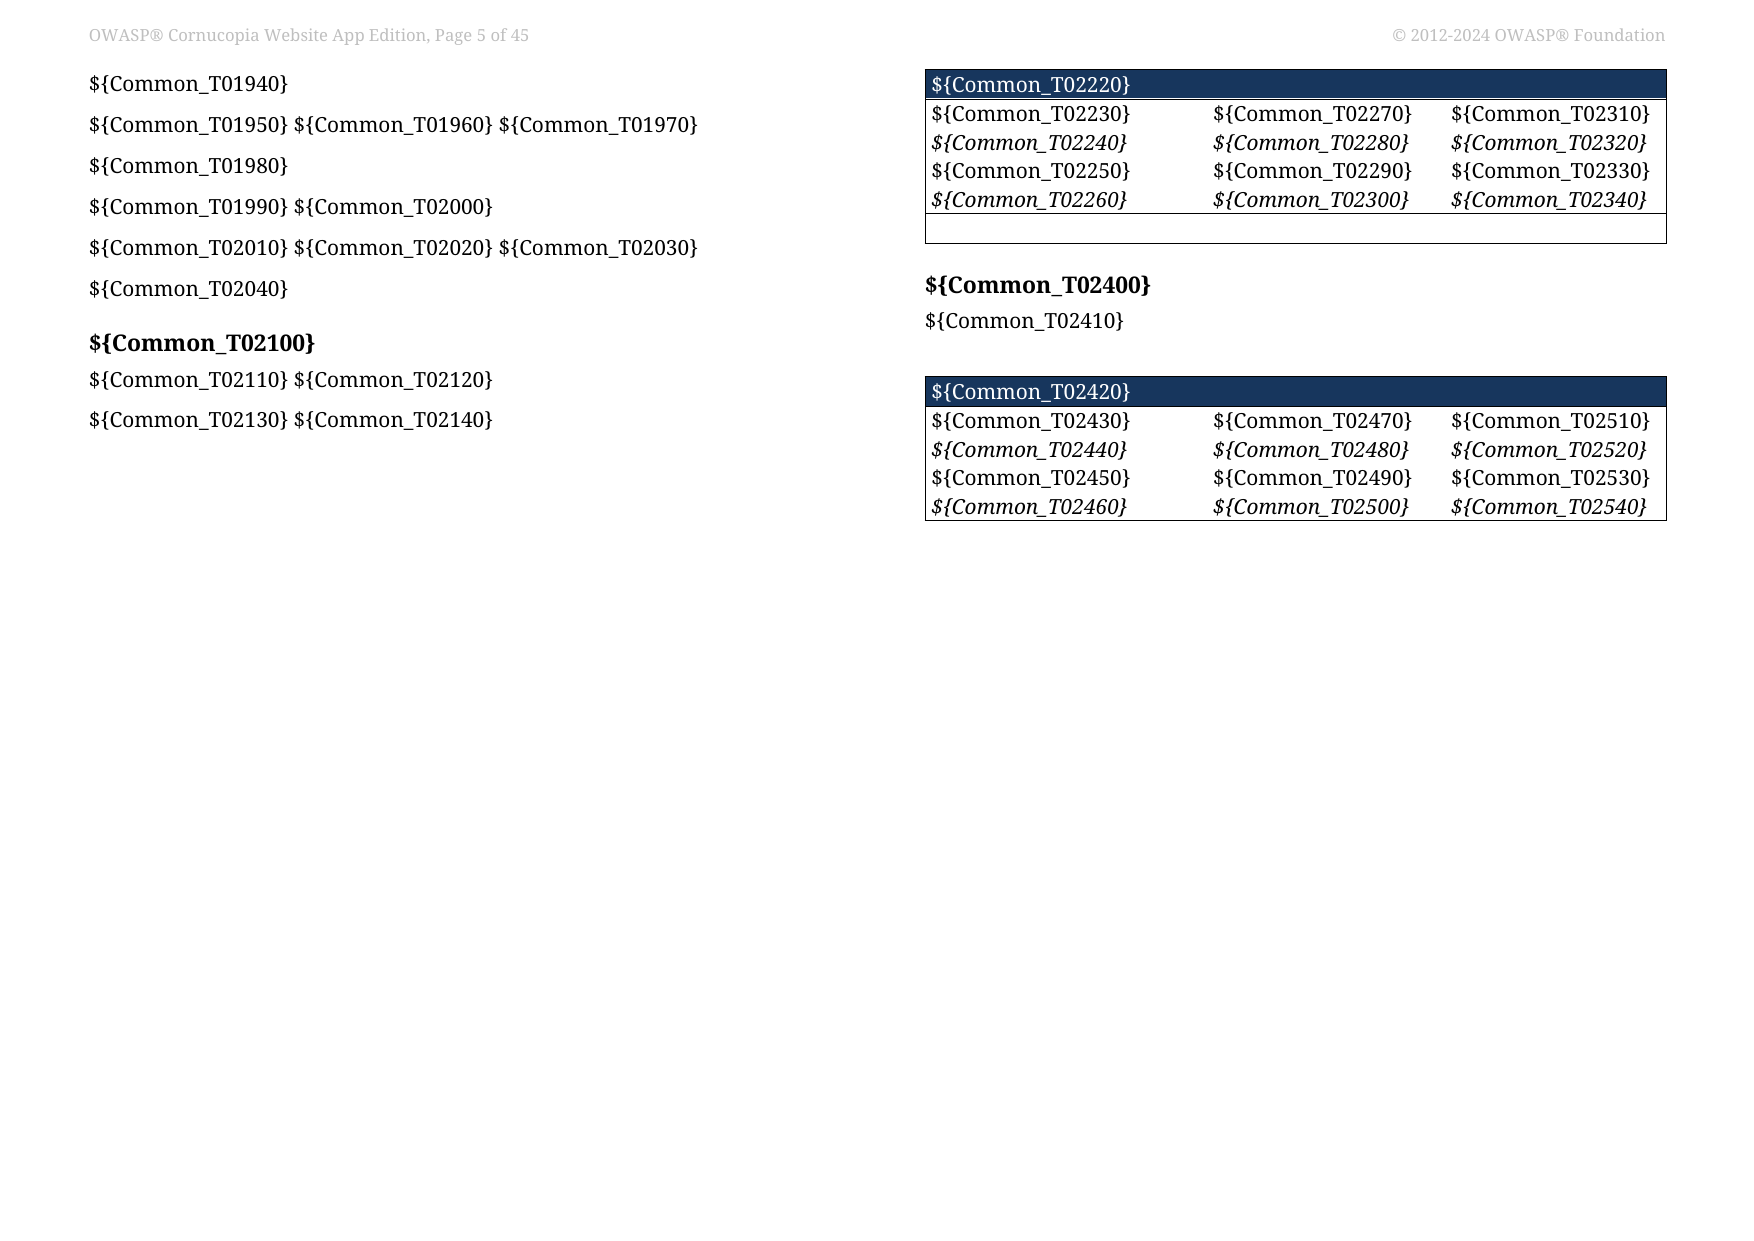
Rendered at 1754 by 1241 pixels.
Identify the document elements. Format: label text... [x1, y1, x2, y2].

table_header ${Common_T02420} [926, 377, 1666, 406]
table_cell ${Common_T02310} ${Common_T02320} ${Common_T02330} ${Common_T02340} [1445, 100, 1666, 213]
table_cell [1445, 214, 1666, 243]
table_cell ${Common_T02470} ${Common_T02480} ${Common_T02490} ${Common_T02500} [1207, 407, 1445, 520]
table_cell ${Common_T02400} ${Common_T02410} [913, 69, 1677, 1027]
table_header ${Common_T02220} [926, 70, 1666, 98]
table_cell [1207, 214, 1445, 243]
table_cell ${Common_T02510} ${Common_T02520} ${Common_T02530} ${Common_T02540} [1445, 407, 1666, 520]
table_cell ${Common_T02270} ${Common_T02280} ${Common_T02290} ${Common_T02300} [1207, 100, 1445, 213]
table_cell ${Common_T02230} ${Common_T02240} ${Common_T02250} ${Common_T02260} [926, 100, 1207, 213]
table_cell ${Common_T02430} ${Common_T02440} ${Common_T02450} ${Common_T02460} [926, 407, 1207, 520]
table_cell [926, 214, 1207, 243]
table_cell ${Common_T01940} ${Common_T01950} ${Common_T01960} ${Common_T01970} ${Common_T01980} ${Common_T01990} ${Common_T02000} ${Common_T02010} ${Common_T02020} ${Common_T02030} ${Common_T02040} ${Common_T02100} ${Common_T02110} ${Common_T02120} ${Common_T02130} ${Common_T02140} [78, 69, 856, 1027]
table_cell [856, 69, 913, 1027]
